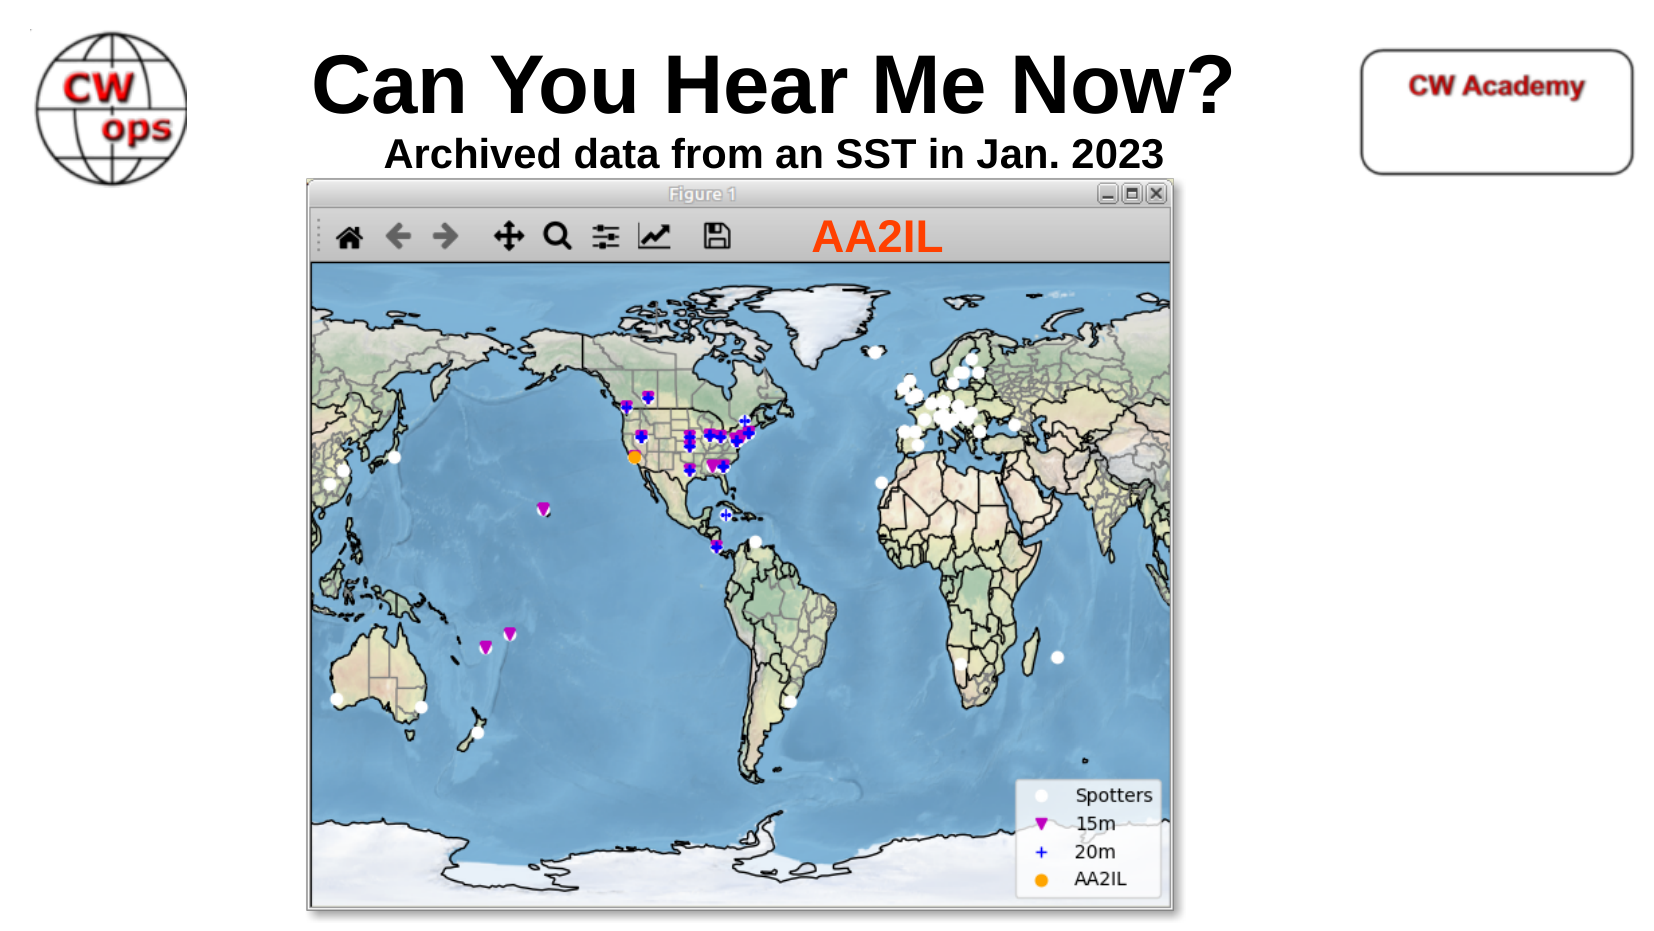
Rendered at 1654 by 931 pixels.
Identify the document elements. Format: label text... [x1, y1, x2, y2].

picture [1519, 37, 1640, 186]
title AA2IL [735, 178, 1021, 295]
picture [61, 186, 187, 194]
picture [300, 172, 1186, 923]
title Can You Hear Me Now? Archived data from an SST in Jan. 2023 [30, 30, 1519, 186]
